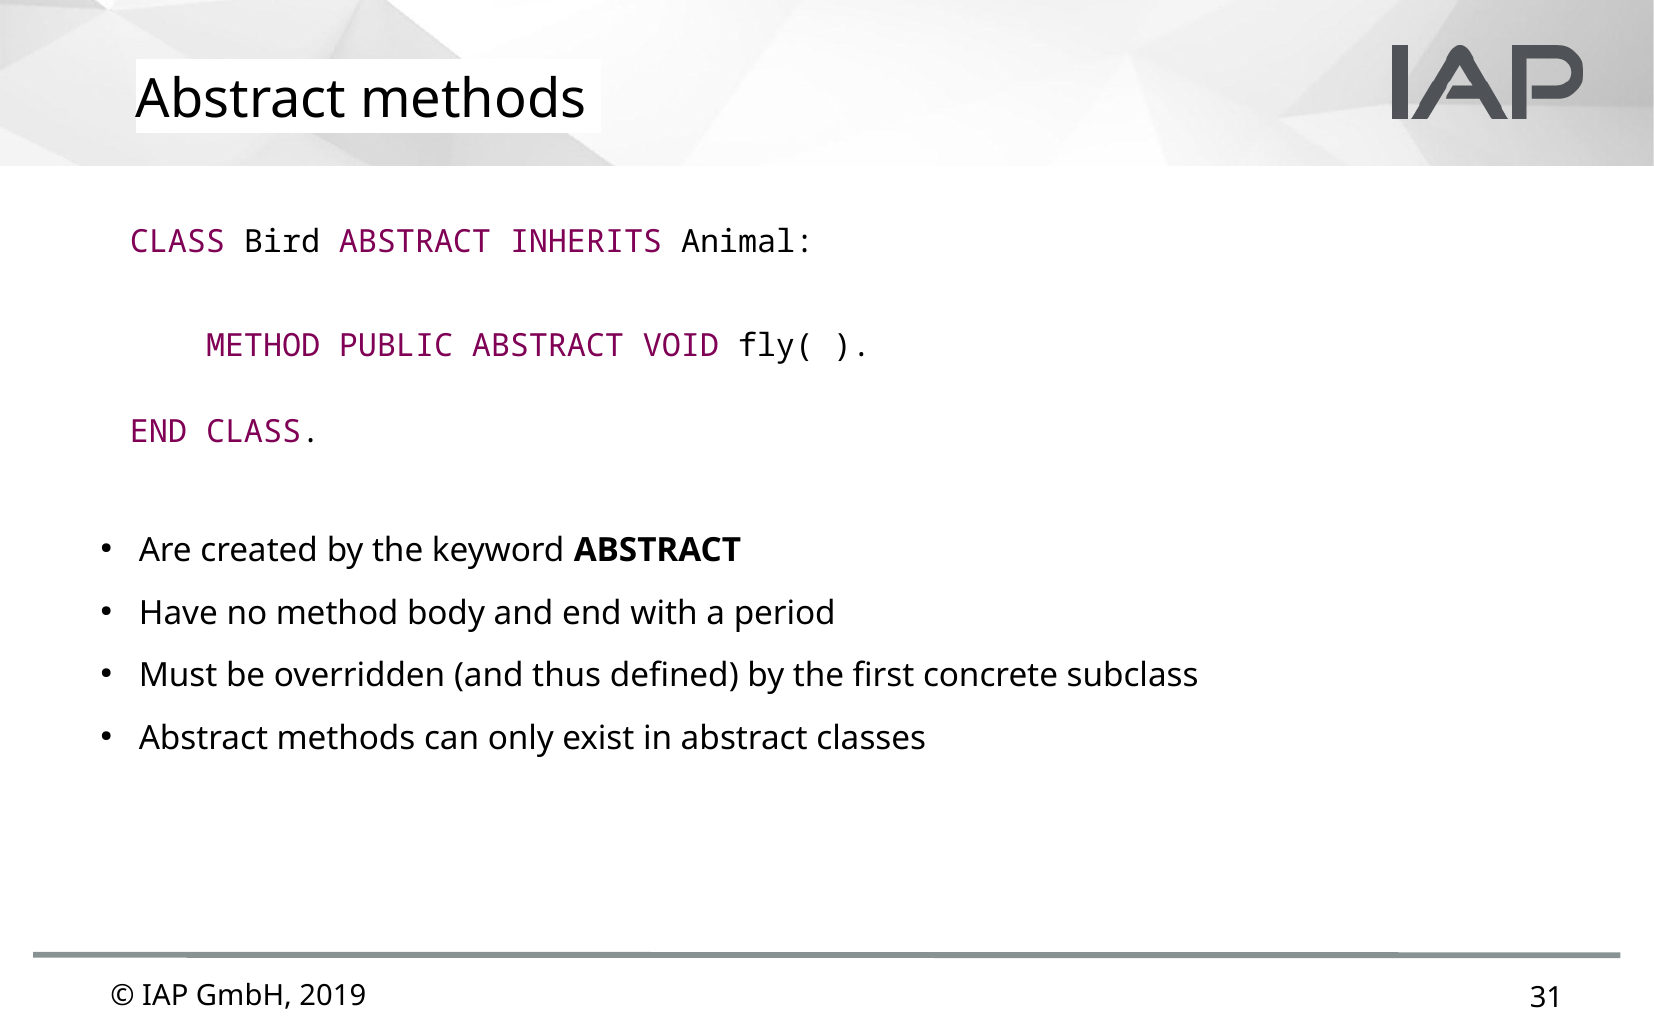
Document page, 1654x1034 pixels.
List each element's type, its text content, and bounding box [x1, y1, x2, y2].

list Are created by the keyword ABSTRACT Have no method body and end with a period Must be overridden (and thus defined) by the first concrete subclass Abstract methods can only exist in abstract classes [82, 519, 1630, 851]
title Abstract methods [135, 41, 1264, 152]
picture [0, 0, 1654, 166]
list CLASS Bird ABSTRACT INHERITS Animal: METHOD PUBLIC ABSTRACT VOID fly( ). END CLASS. [129, 218, 1619, 455]
